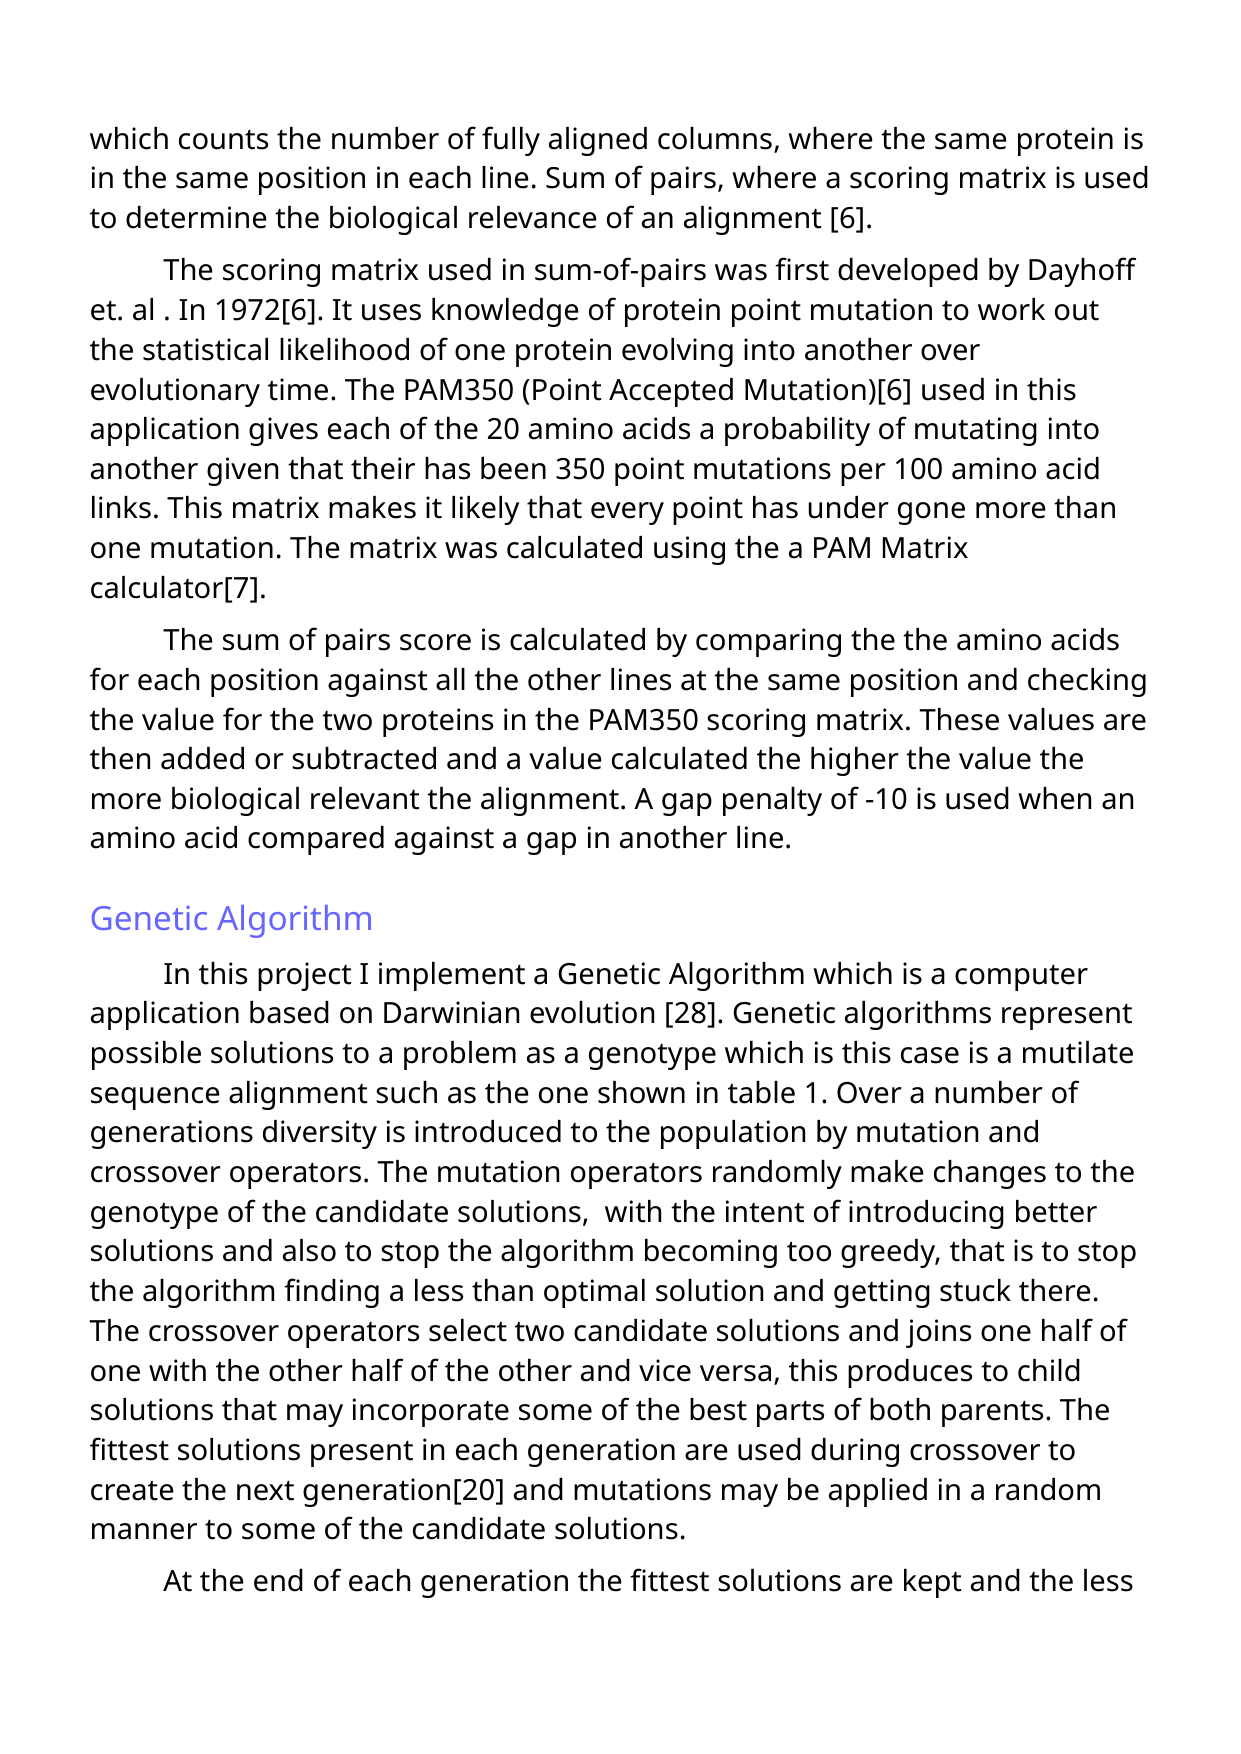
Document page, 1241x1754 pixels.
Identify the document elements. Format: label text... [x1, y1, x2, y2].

text In this project I implement a Genetic Algorithm which is a computer application based on Darwinian evolution [28]. Genetic algorithms represent possible solutions to a problem as a genotype which is this case is a mutilate sequence alignment such as the one shown in table 1. Over a number of generations diversity is introduced to the population by mutation and crossover operators. The mutation operators randomly make changes to the genotype of the candidate solutions, with the intent of introducing better solutions and also to stop the algorithm becoming too greedy, that is to stop the algorithm finding a less than optimal solution and getting stuck there. The crossover operators select two candidate solutions and joins one half of one with the other half of the other and vice versa, this produces to child solutions that may incorporate some of the best parts of both parents. The fittest solutions present in each generation are used during crossover to create the next generation[20] and mutations may be applied in a random manner to some of the candidate solutions. [89, 953, 1152, 1548]
text The sum of pairs score is calculated by comparing the the amino acids for each position against all the other lines at the same position and checking the value for the two proteins in the PAM350 scoring matrix. These values are then added or subtracted and a value calculated the higher the value the more biological relevant the alignment. A gap penalty of -10 is used when an amino acid compared against a gap in another line. [89, 619, 1152, 857]
text The scoring matrix used in sum-of-pairs was first developed by Dayhoff et. al . In 1972[6]. It uses knowledge of protein point mutation to work out the statistical likelihood of one protein evolving into another over evolutionary time. The PAM350 (Point Accepted Mutation)[6] used in this application gives each of the 20 amino acids a probability of mutating into another given that their has been 350 point mutations per 100 amino acid links. This matrix makes it likely that every point has under gone more than one mutation. The matrix was calculated using the a PAM Matrix calculator[7]. [89, 250, 1152, 607]
text At the end of each generation the fittest solutions are kept and the less [89, 1561, 1152, 1600]
text which counts the number of fully aligned columns, where the same protein is in the same position in each line. Sum of pairs, where a scoring matrix is used to determine the biological relevance of an alignment [6]. [89, 118, 1152, 237]
subtitle Genetic Algorithm [89, 895, 1152, 940]
